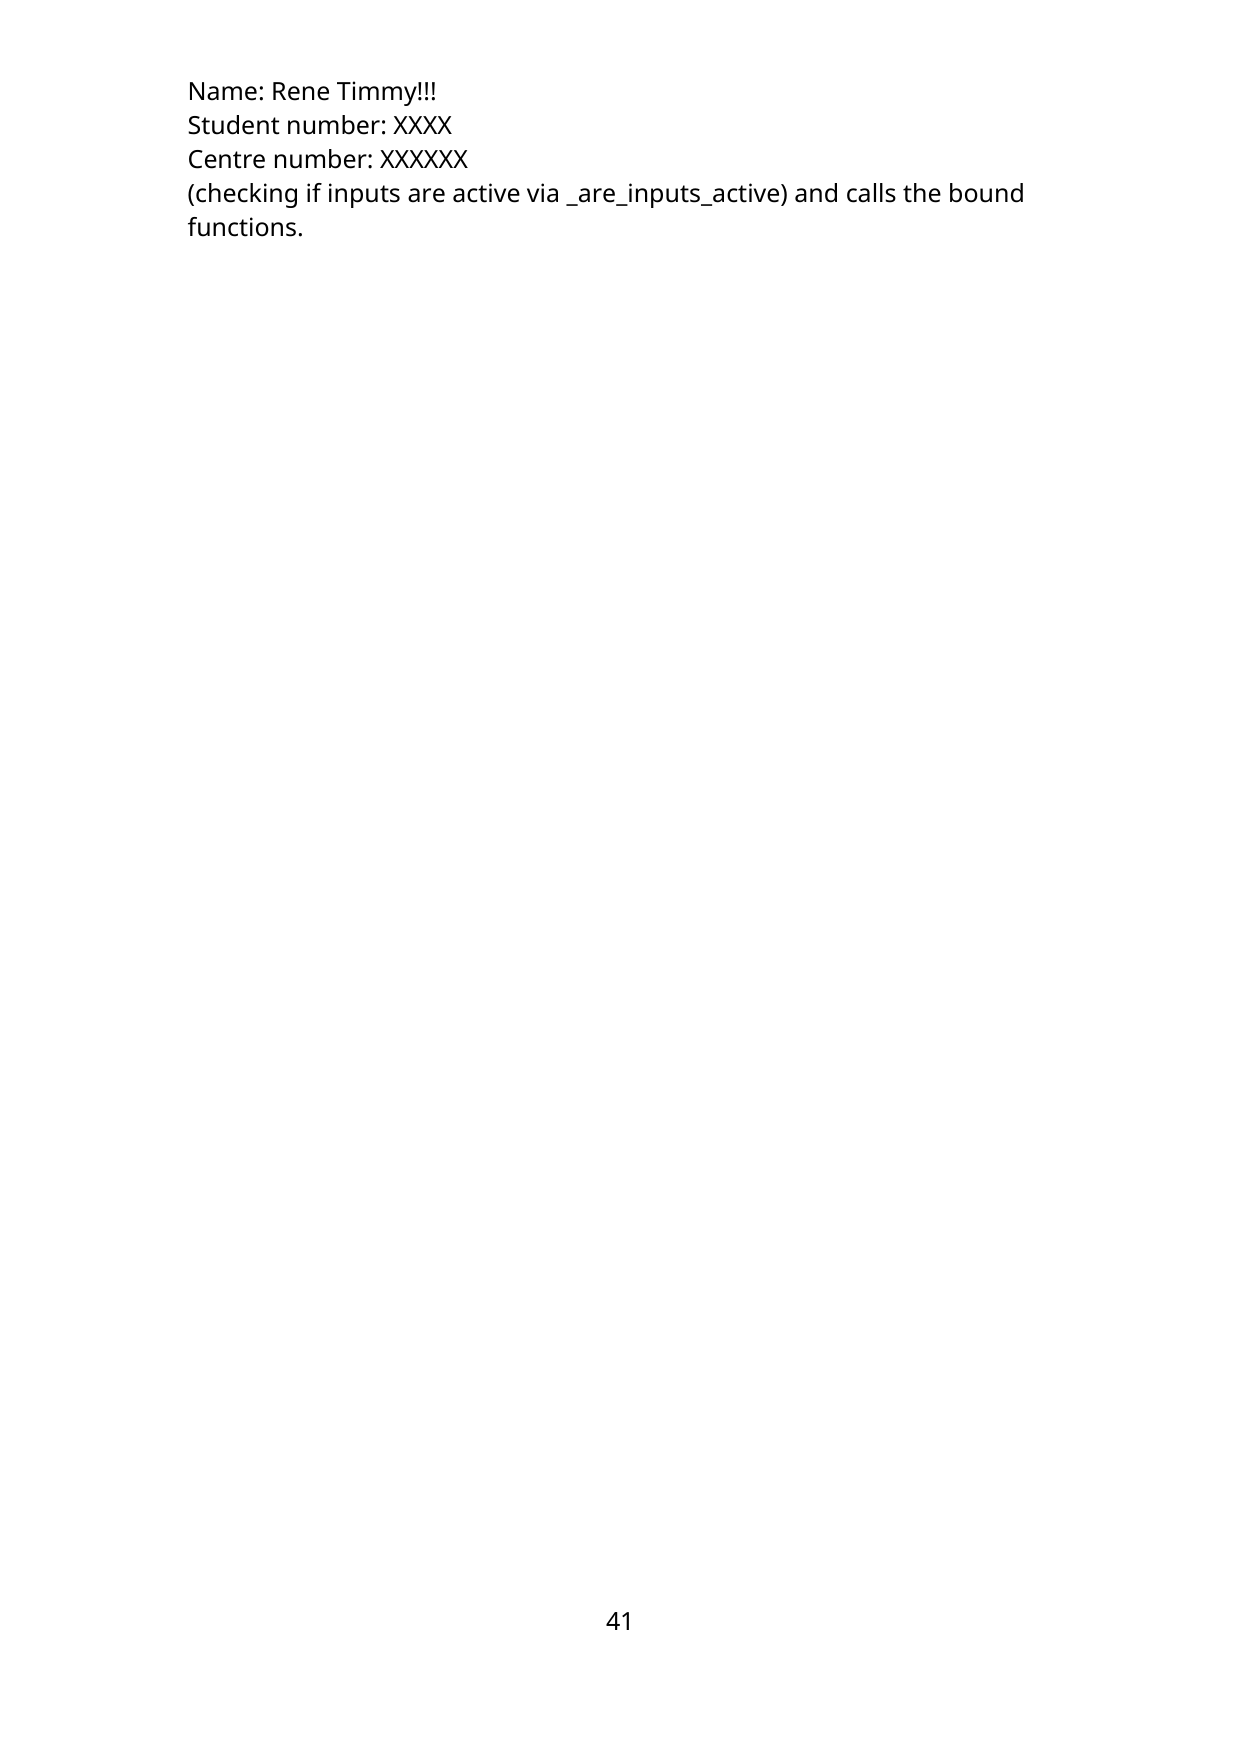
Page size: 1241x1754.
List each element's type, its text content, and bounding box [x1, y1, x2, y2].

text (checking if inputs are active via _are_inputs_active) and calls the bound functions. [187, 176, 1053, 244]
